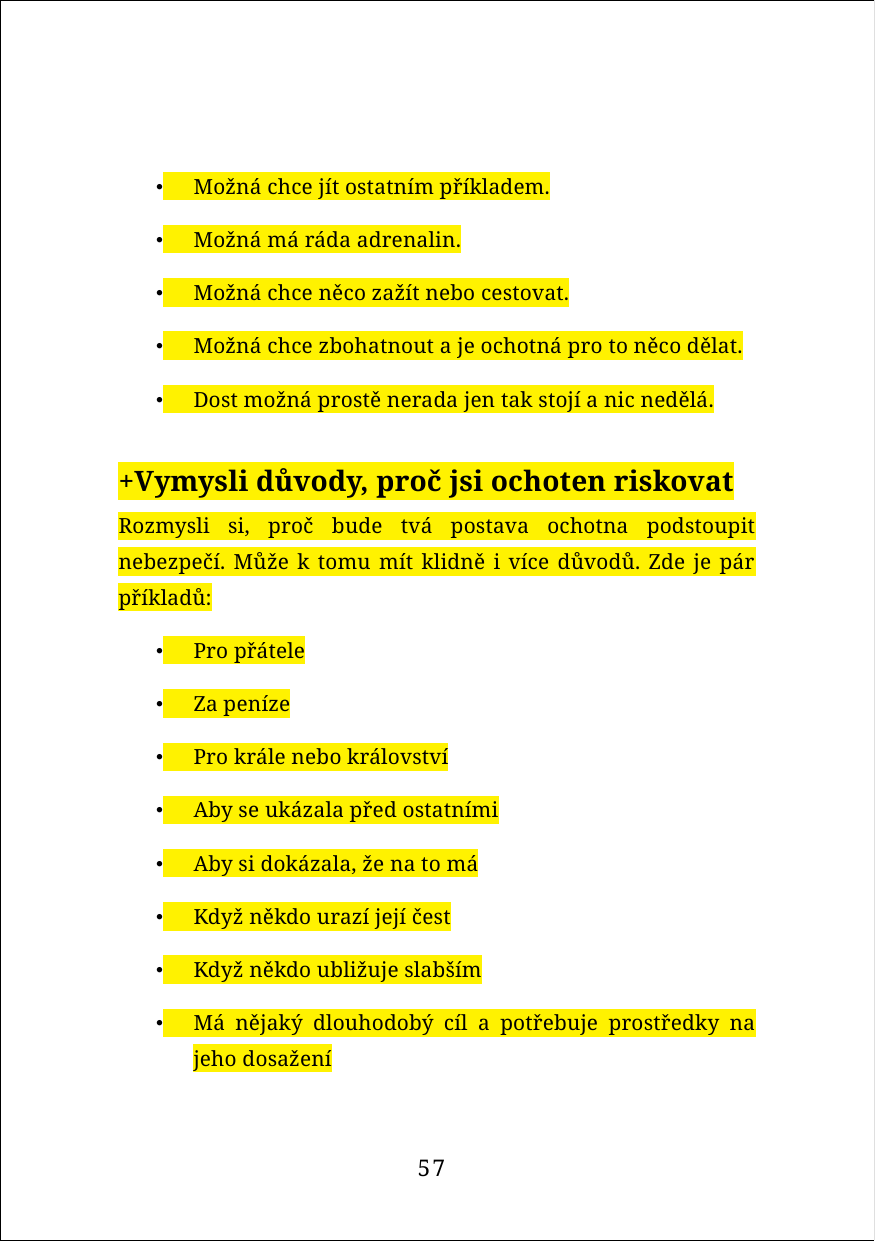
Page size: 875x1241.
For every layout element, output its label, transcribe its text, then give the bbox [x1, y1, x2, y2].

list Pro přátele [156, 636, 756, 664]
list Dost možná prostě nerada jen tak stojí a nic nedělá. [156, 385, 756, 413]
list Když někdo urazí její čest [156, 902, 756, 931]
list Aby si dokázala, že na to má [156, 849, 756, 877]
list Když někdo ubližuje slabším [156, 955, 756, 984]
list Za peníze [156, 689, 756, 718]
list Aby se ukázala před ostatními [156, 796, 756, 824]
list Možná chce něco zažít nebo cestovat. [156, 278, 756, 307]
list Možná chce jít ostatním příkladem. [156, 172, 756, 200]
text Rozmysli si, proč bude tvá postava ochotna podstoupit nebezpečí. Může k tomu mít klidně i více důvodů. Zde je pár příkladů: [118, 512, 756, 611]
subtitle +Vymysli důvody, proč jsi ochoten riskovat [118, 462, 756, 500]
list Má nějaký dlouhodobý cíl a potřebuje prostředky na jeho dosažení [156, 1008, 756, 1072]
list Možná chce zbohatnout a je ochotná pro to něco dělat. [156, 331, 756, 360]
list Možná má ráda adrenalin. [156, 225, 756, 253]
list Pro krále nebo království [156, 742, 756, 771]
